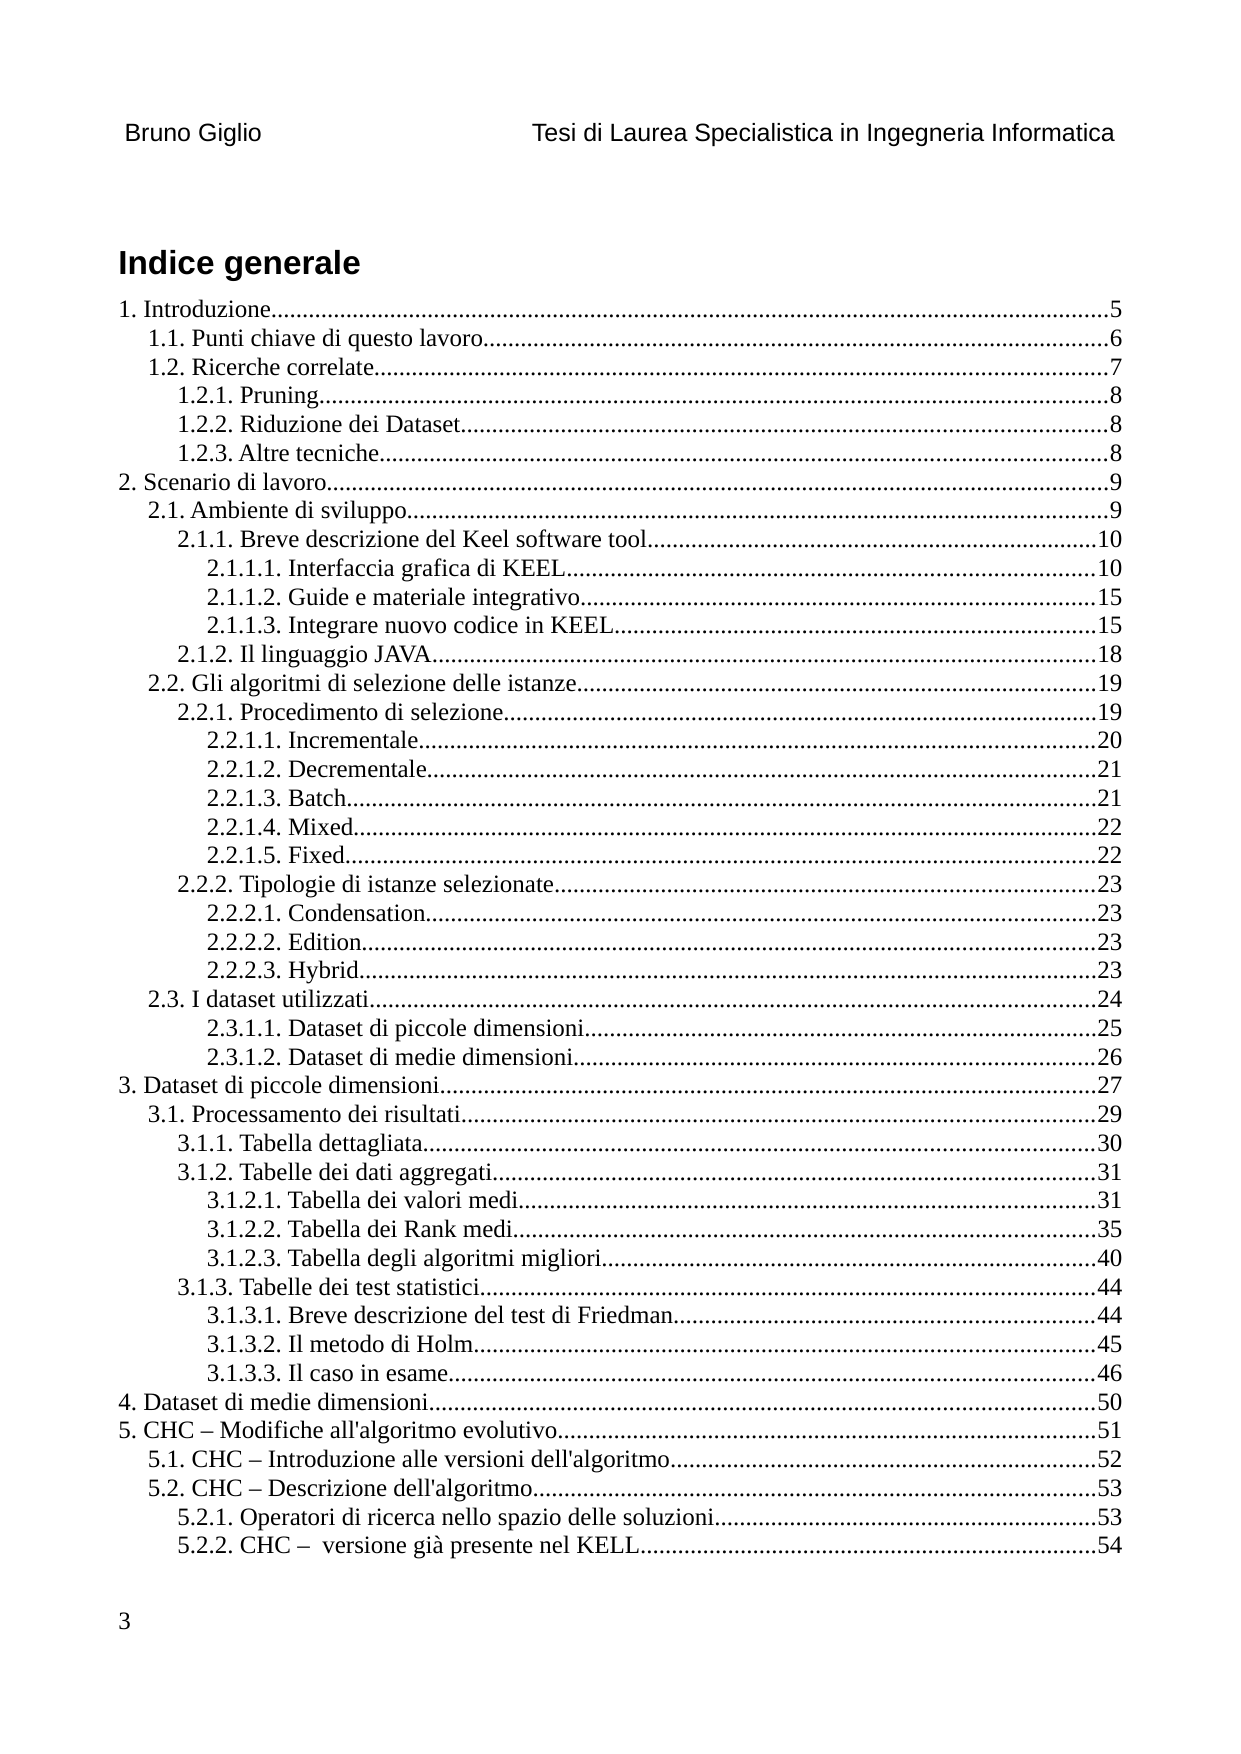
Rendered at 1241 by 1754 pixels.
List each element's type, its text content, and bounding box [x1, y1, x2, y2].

text 2.1.1. Breve descrizione del Keel software tool 10 [177, 524, 1122, 553]
text 3.1.2.2. Tabella dei Rank medi 35 [207, 1214, 1122, 1243]
text 2.2.1.3. Batch 21 [207, 783, 1122, 812]
text 3.1.1. Tabella dettagliata 30 [177, 1128, 1122, 1157]
text 2.2. Gli algoritmi di selezione delle istanze 19 [148, 668, 1122, 697]
text 2.1.2. Il linguaggio JAVA 18 [177, 639, 1122, 668]
text 2.3.1.2. Dataset di medie dimensioni 26 [207, 1042, 1122, 1071]
text 1.2. Ricerche correlate 7 [148, 352, 1122, 381]
text 3.1.2.1. Tabella dei valori medi 31 [207, 1186, 1122, 1214]
text 3.1.3. Tabelle dei test statistici 44 [177, 1272, 1122, 1301]
text 5.2. CHC – Descrizione dell'algoritmo 53 [148, 1473, 1122, 1502]
text 1. Introduzione 5 [118, 294, 1122, 323]
text 2.2.1.1. Incrementale 20 [207, 726, 1122, 754]
text 5.2.1. Operatori di ricerca nello spazio delle soluzioni 53 [177, 1502, 1122, 1531]
text 1.1. Punti chiave di questo lavoro 6 [148, 323, 1122, 352]
text 2.1.1.1. Interfaccia grafica di KEEL 10 [207, 553, 1122, 582]
text 2.1. Ambiente di sviluppo 9 [148, 496, 1122, 524]
text 1.2.1. Pruning 8 [177, 381, 1122, 409]
text 3.1. Processamento dei risultati 29 [148, 1099, 1122, 1128]
text 2.2.1.5. Fixed 22 [207, 841, 1122, 869]
text 1.2.3. Altre tecniche 8 [177, 438, 1122, 467]
text 4. Dataset di medie dimensioni 50 [118, 1387, 1122, 1416]
text 1.2.2. Riduzione dei Dataset 8 [177, 409, 1122, 438]
text 2.2.1.2. Decrementale 21 [207, 754, 1122, 783]
text 3.1.3.2. Il metodo di Holm 45 [207, 1329, 1122, 1358]
text 2.2.2. Tipologie di istanze selezionate 23 [177, 869, 1122, 898]
text 3.1.2. Tabelle dei dati aggregati 31 [177, 1157, 1122, 1186]
text 2.3.1.1. Dataset di piccole dimensioni 25 [207, 1013, 1122, 1042]
text 2.2.1. Procedimento di selezione 19 [177, 697, 1122, 726]
text 3.1.2.3. Tabella degli algoritmi migliori 40 [207, 1243, 1122, 1272]
text 2. Scenario di lavoro 9 [118, 467, 1122, 496]
text 3.1.3.1. Breve descrizione del test di Friedman 44 [207, 1301, 1122, 1329]
text 3. Dataset di piccole dimensioni 27 [118, 1071, 1122, 1099]
text 2.1.1.3. Integrare nuovo codice in KEEL 15 [207, 611, 1122, 639]
text 2.2.2.1. Condensation 23 [207, 898, 1122, 927]
text 2.2.1.4. Mixed 22 [207, 812, 1122, 841]
text 5.2.2. CHC – versione già presente nel KELL 54 [177, 1531, 1122, 1559]
text 2.3. I dataset utilizzati 24 [148, 984, 1122, 1013]
text 5. CHC – Modifiche all'algoritmo evolutivo 51 [118, 1416, 1122, 1444]
text 2.2.2.2. Edition 23 [207, 927, 1122, 956]
text 2.1.1.2. Guide e materiale integrativo 15 [207, 582, 1122, 611]
text 2.2.2.3. Hybrid 23 [207, 956, 1122, 984]
text 3.1.3.3. Il caso in esame 46 [207, 1358, 1122, 1387]
text 5.1. CHC – Introduzione alle versioni dell'algoritmo 52 [148, 1444, 1122, 1473]
subtitle Indice generale [118, 243, 1122, 282]
